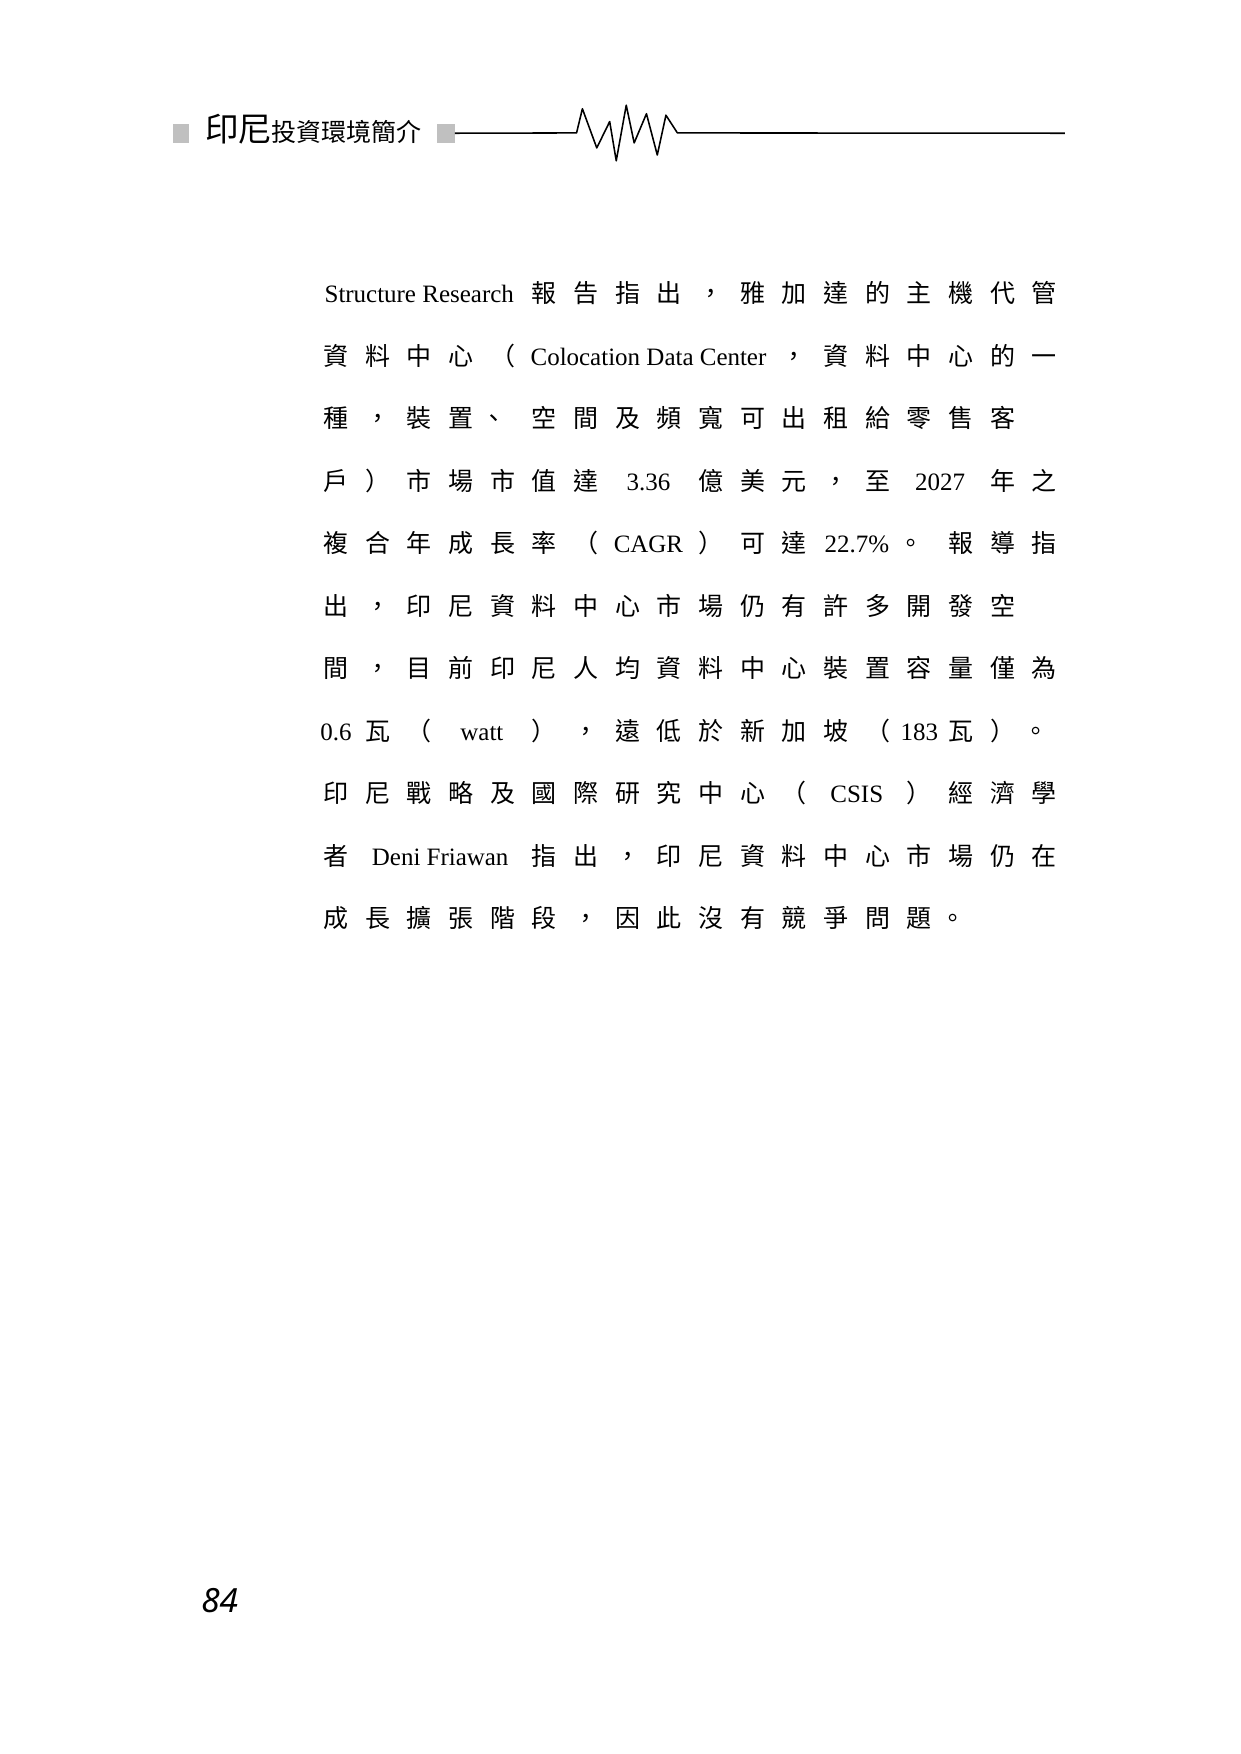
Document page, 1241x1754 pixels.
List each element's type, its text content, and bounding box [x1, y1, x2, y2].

text Structure Research報告指出，雅加達的主機代管資料中心（Colocation Data Center，資料中心的一種，裝置、空間及頻寬可出租給零售客戶）市場市值達3.36億美元，至2027年之複合年成長率（CAGR）可達22.7%。報導指出，印尼資料中心市場仍有許多開發空間，目前印尼人均資料中心裝置容量僅為0.6瓦（watt），遠低於新加坡（183瓦）。印尼戰略及國際研究中心（CSIS）經濟學者Deni Friawan指出，印尼資料中心市場仍在成長擴張階段，因此沒有競爭問題。 [214, 250, 1065, 938]
